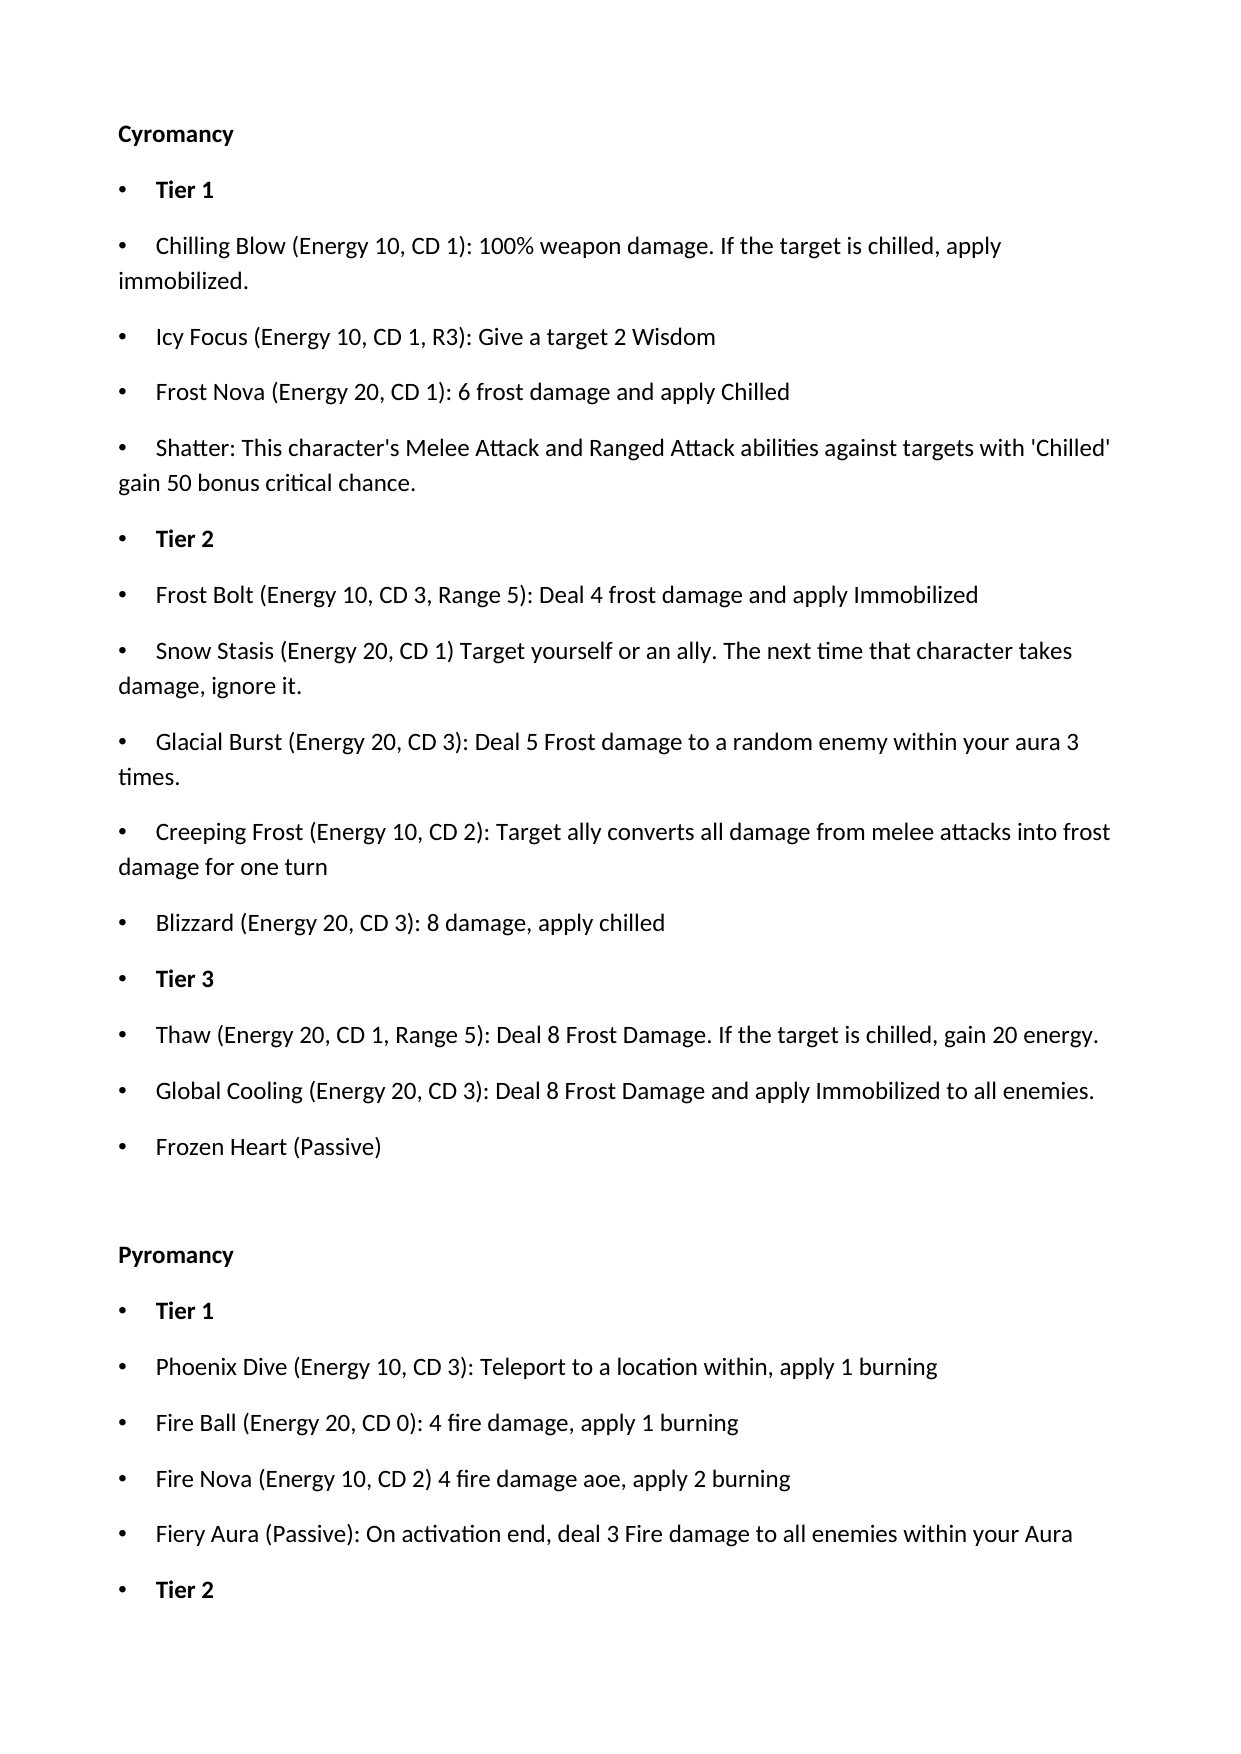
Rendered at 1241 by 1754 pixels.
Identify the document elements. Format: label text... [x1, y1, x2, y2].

list Global Cooling (Energy 20, CD 3): Deal 8 Frost Damage and apply Immobilized to all enemies. [81, 1075, 1122, 1105]
list Tier 2 [81, 1574, 1122, 1605]
list Fiery Aura (Passive): On activation end, deal 3 Fire damage to all enemies within your Aura [81, 1519, 1122, 1549]
list Shatter: This character's Melee Attack and Ranged Attack abilities against targets with 'Chilled' gain 50 bonus critical chance. [81, 432, 1122, 498]
text Pyromancy [118, 1239, 1122, 1270]
list Fire Nova (Energy 10, CD 2) 4 fire damage aoe, apply 2 burning [81, 1463, 1122, 1493]
list Frost Nova (Energy 20, CD 1): 6 frost damage and apply Chilled [81, 376, 1122, 407]
list Phoenix Dive (Energy 10, CD 3): Teleport to a location within, apply 1 burning [81, 1351, 1122, 1382]
text Cyromancy [118, 118, 1122, 149]
list Tier 3 [81, 963, 1122, 994]
list Glacial Burst (Energy 20, CD 3): Deal 5 Frost damage to a random enemy within your aura 3 times. [81, 726, 1122, 791]
list Tier 1 [81, 174, 1122, 204]
list Tier 1 [81, 1295, 1122, 1326]
list Chilling Blow (Energy 10, CD 1): 100% weapon damage. If the target is chilled, apply immobilized. [81, 230, 1122, 295]
list Blizzard (Energy 20, CD 3): 8 damage, apply chilled [81, 907, 1122, 938]
list Frozen Heart (Passive) [81, 1131, 1122, 1161]
list Fire Ball (Energy 20, CD 0): 4 fire damage, apply 1 burning [81, 1407, 1122, 1437]
list Icy Focus (Energy 10, CD 1, R3): Give a target 2 Wisdom [81, 321, 1122, 351]
list Creeping Frost (Energy 10, CD 2): Target ally converts all damage from melee attacks into frost damage for one turn [81, 816, 1122, 882]
list Thaw (Energy 20, CD 1, Range 5): Deal 8 Frost Damage. If the target is chilled, gain 20 energy. [81, 1019, 1122, 1049]
list Frost Bolt (Energy 10, CD 3, Range 5): Deal 4 frost damage and apply Immobilized [81, 579, 1122, 609]
list Tier 2 [81, 523, 1122, 554]
list Snow Stasis (Energy 20, CD 1) Target yourself or an ally. The next time that character takes damage, ignore it. [81, 635, 1122, 700]
